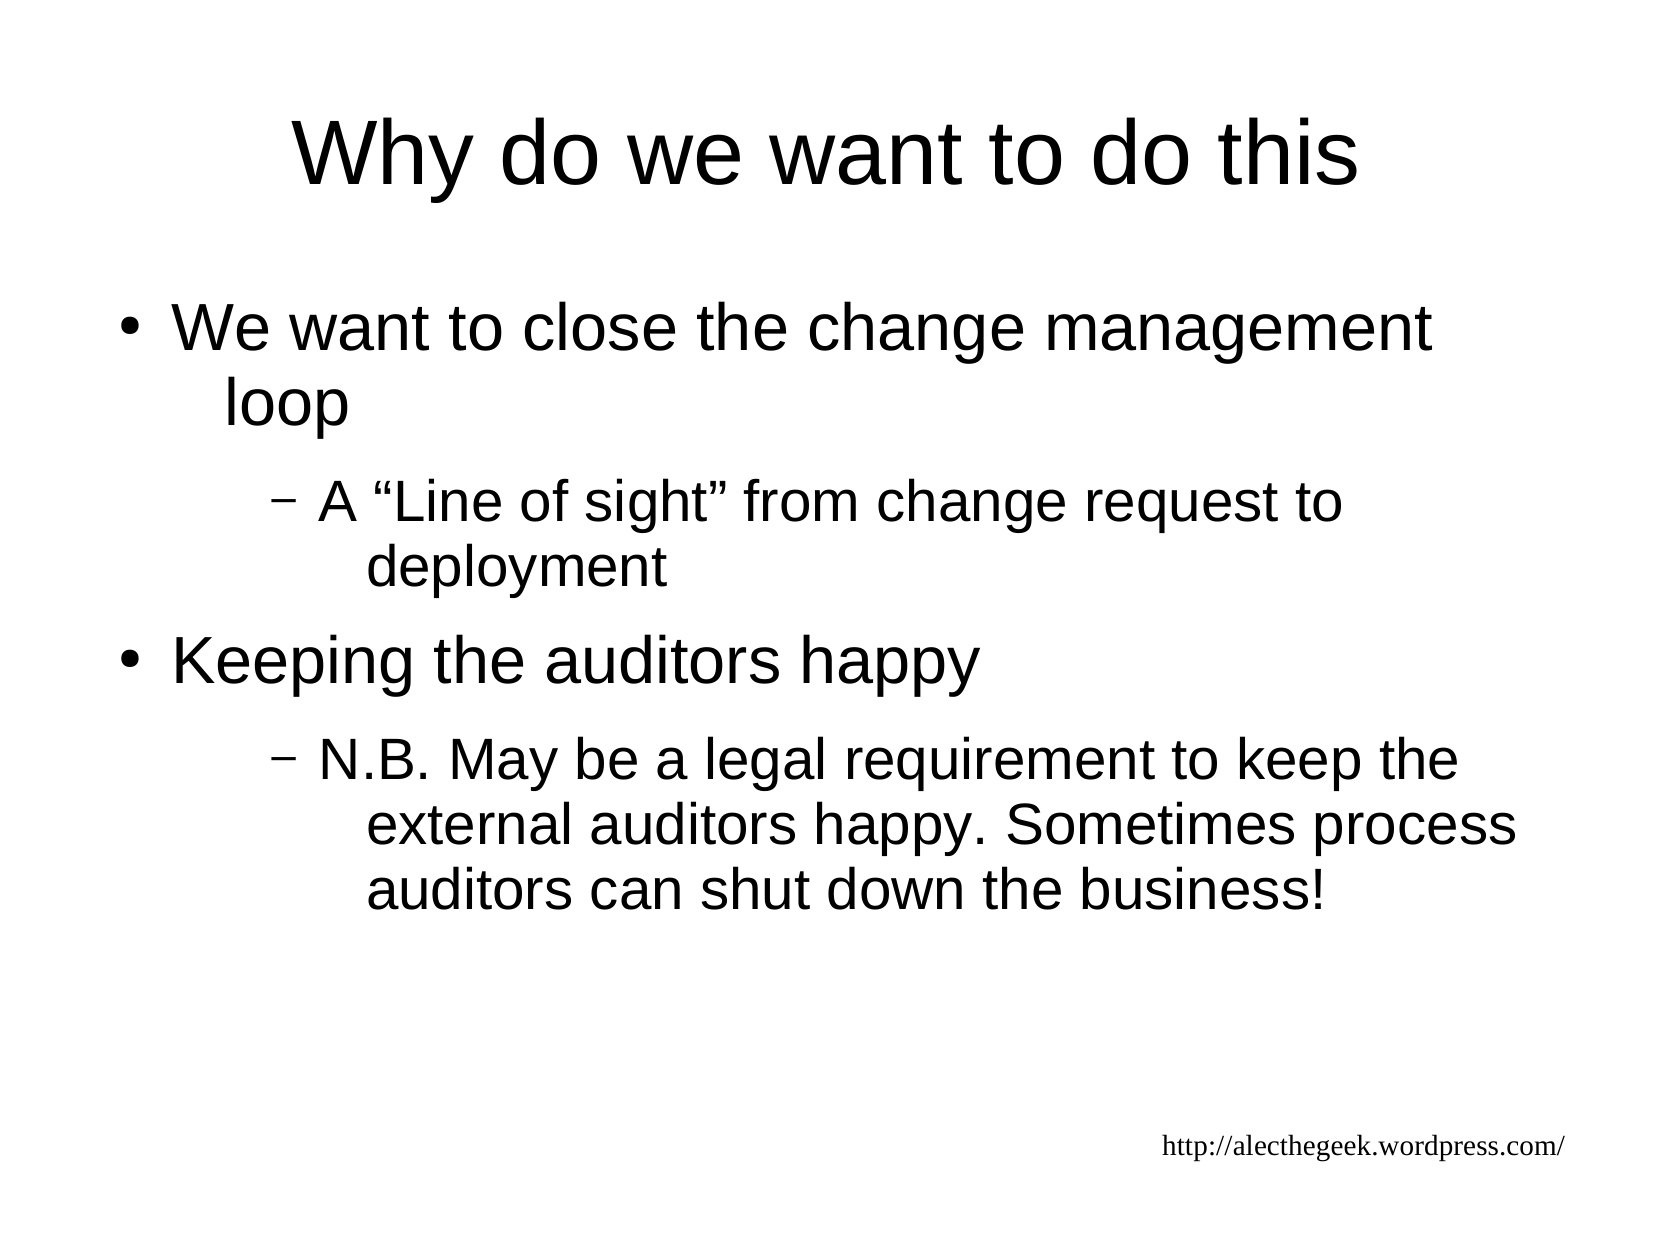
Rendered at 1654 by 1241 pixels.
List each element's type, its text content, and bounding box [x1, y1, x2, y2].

list We want to close the change management loop A “Line of sight” from change request to deployment Keeping the auditors happy N.B. May be a legal requirement to keep the external auditors happy. Sometimes process auditors can shut down the business! [82, 290, 1571, 1109]
title Why do we want to do this [82, 49, 1571, 257]
